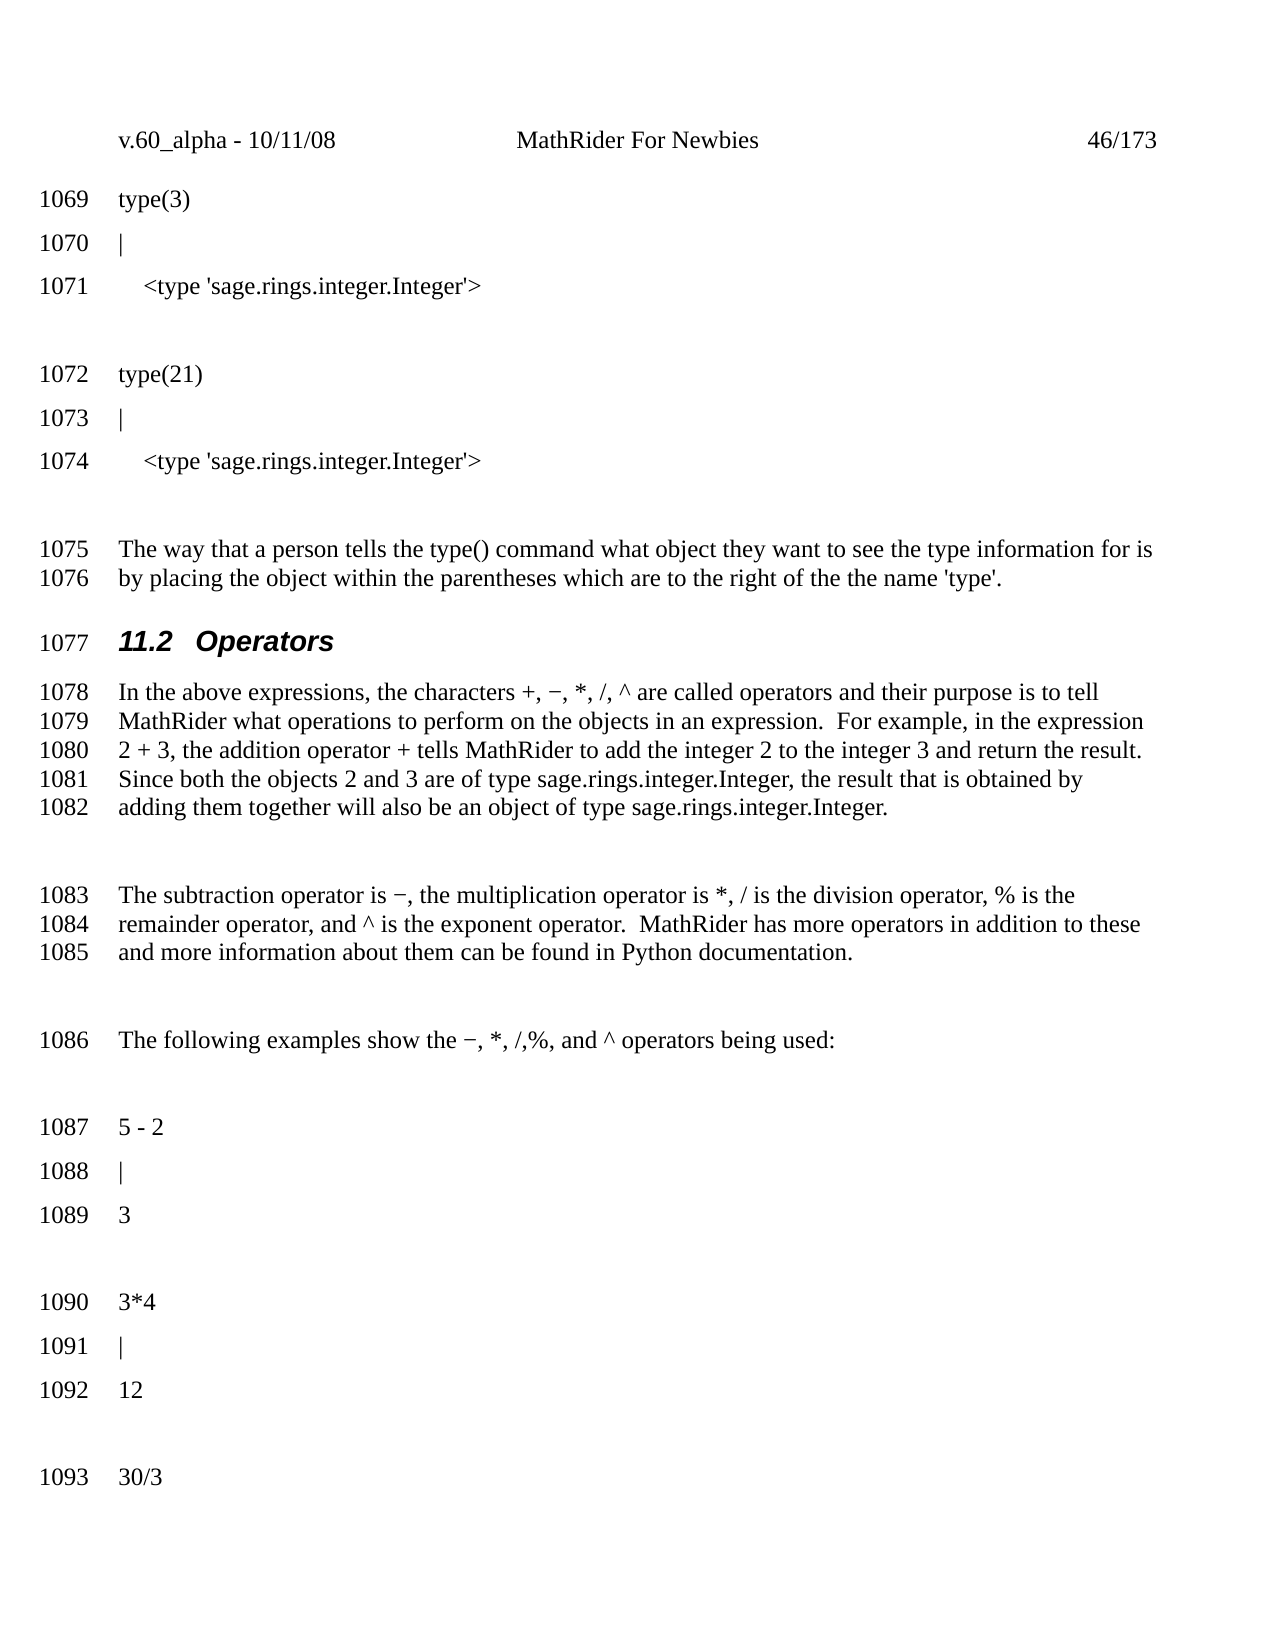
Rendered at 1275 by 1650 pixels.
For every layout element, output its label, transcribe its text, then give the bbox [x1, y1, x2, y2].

text | [118, 228, 1157, 256]
text 12 [118, 1375, 1157, 1404]
text | [118, 1156, 1157, 1185]
text <type 'sage.rings.integer.Integer'> [118, 271, 1157, 300]
text 5 - 2 [118, 1112, 1157, 1141]
text <type 'sage.rings.integer.Integer'> [118, 446, 1157, 475]
text The way that a person tells the type() command what object they want to see the type information for is by placing the object within the parentheses which are to the right of the the name 'type'. [118, 534, 1157, 591]
text | [118, 1331, 1157, 1360]
text | [118, 403, 1157, 431]
text In the above expressions, the characters +, −, *, /, ^ are called operators and their purpose is to tell MathRider what operations to perform on the objects in an expression. For example, in the expression 2 + 3, the addition operator + tells MathRider to add the integer 2 to the integer 3 and return the result. Since both the objects 2 and 3 are of type sage.rings.integer.Integer, the result that is obtained by adding them together will also be an object of type sage.rings.integer.Integer. [118, 677, 1157, 821]
text 30/3 [118, 1462, 1157, 1491]
text 3 [118, 1200, 1157, 1229]
text type(3) [118, 184, 1157, 213]
text The following examples show the −, *, /,%, and ^ operators being used: [118, 1025, 1157, 1054]
subtitle Operators [118, 624, 1157, 657]
text type(21) [118, 359, 1157, 388]
text 3*4 [118, 1287, 1157, 1316]
text The subtraction operator is −, the multiplication operator is *, / is the division operator, % is the remainder operator, and ^ is the exponent operator. MathRider has more operators in addition to these and more information about them can be found in Python documentation. [118, 880, 1157, 966]
